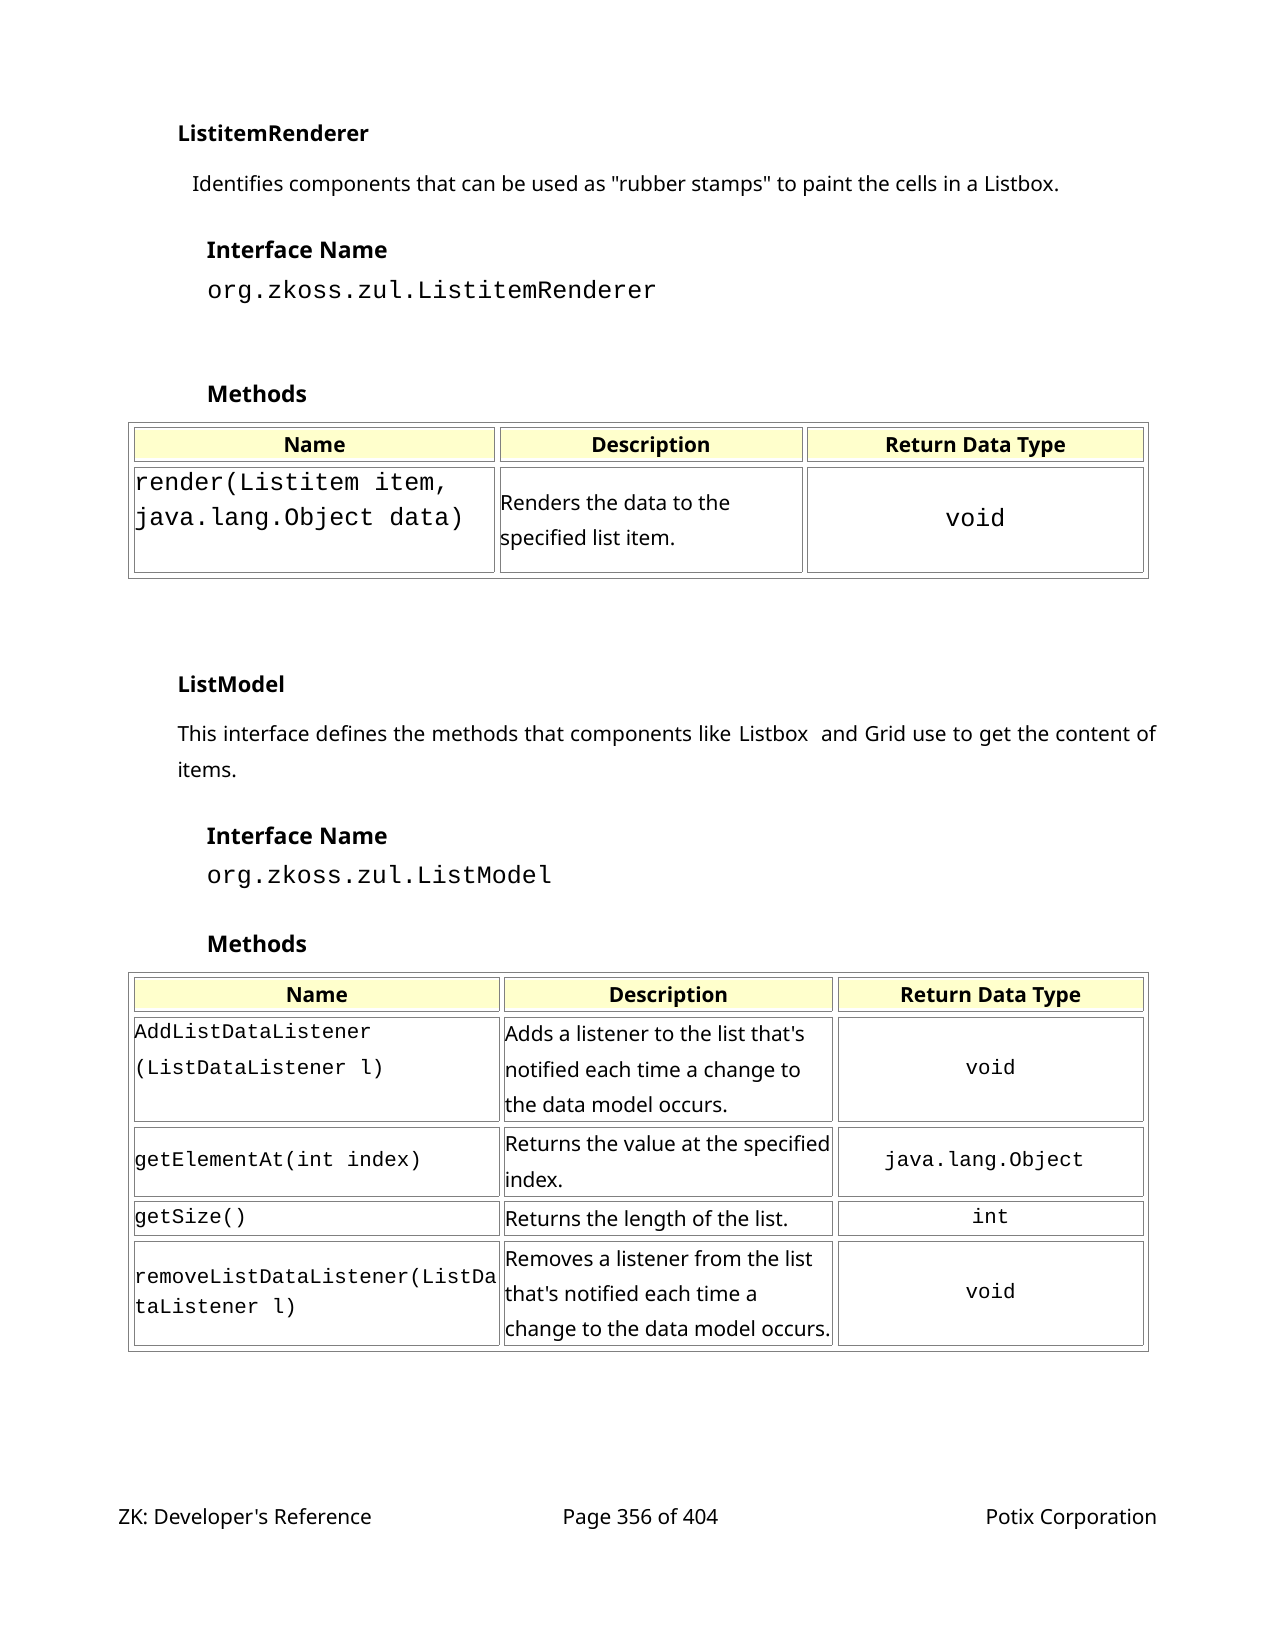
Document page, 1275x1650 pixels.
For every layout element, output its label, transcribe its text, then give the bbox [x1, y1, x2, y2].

text org.zkoss.zul.ListModel [207, 863, 1157, 891]
table_cell Returns the value at the specified index. [502, 1121, 835, 1196]
table_cell getSize() [131, 1196, 502, 1235]
table_cell AddListDataListener (ListDataListener l) [131, 1011, 502, 1121]
table_cell Returns the length of the list. [502, 1196, 835, 1235]
table_header Return Data Type [805, 423, 1146, 461]
table_cell Adds a listener to the list that's notified each time a change to the data model occurs. [502, 1011, 835, 1121]
table_header Description [502, 973, 835, 1011]
table_header Return Data Type [835, 973, 1146, 1011]
subtitle Interface Name [207, 819, 1157, 851]
subtitle ListitemRenderer [177, 118, 1157, 148]
table_header Name [131, 973, 502, 1011]
table_cell removeListDataListener(ListDataListener l) [131, 1235, 502, 1345]
subtitle Interface Name [207, 234, 1157, 265]
table_cell java.lang.Object [835, 1121, 1146, 1196]
text Identifies components that can be used as "rubber stamps" to paint the cells in a Listbox. [118, 169, 1157, 197]
subtitle Methods [207, 378, 1157, 409]
table_cell Renders the data to the specified list item. [497, 461, 804, 572]
table_cell int [835, 1196, 1146, 1235]
table_cell Removes a listener from the list that's notified each time a change to the data model occurs. [502, 1235, 835, 1345]
table_header Description [497, 423, 804, 461]
table_cell void [835, 1235, 1146, 1345]
table_cell void [805, 461, 1146, 572]
subtitle ListModel [177, 669, 1157, 699]
table_header Name [131, 423, 497, 461]
subtitle Methods [207, 928, 1157, 959]
table_cell render(Listitem item, java.lang.Object data) [131, 461, 497, 572]
text This interface defines the methods that components like Listbox and Grid use to get the content of items. [177, 719, 1157, 783]
text org.zkoss.zul.ListitemRenderer [118, 277, 1157, 306]
table_cell getElementAt(int index) [131, 1121, 502, 1196]
table_cell void [835, 1011, 1146, 1121]
